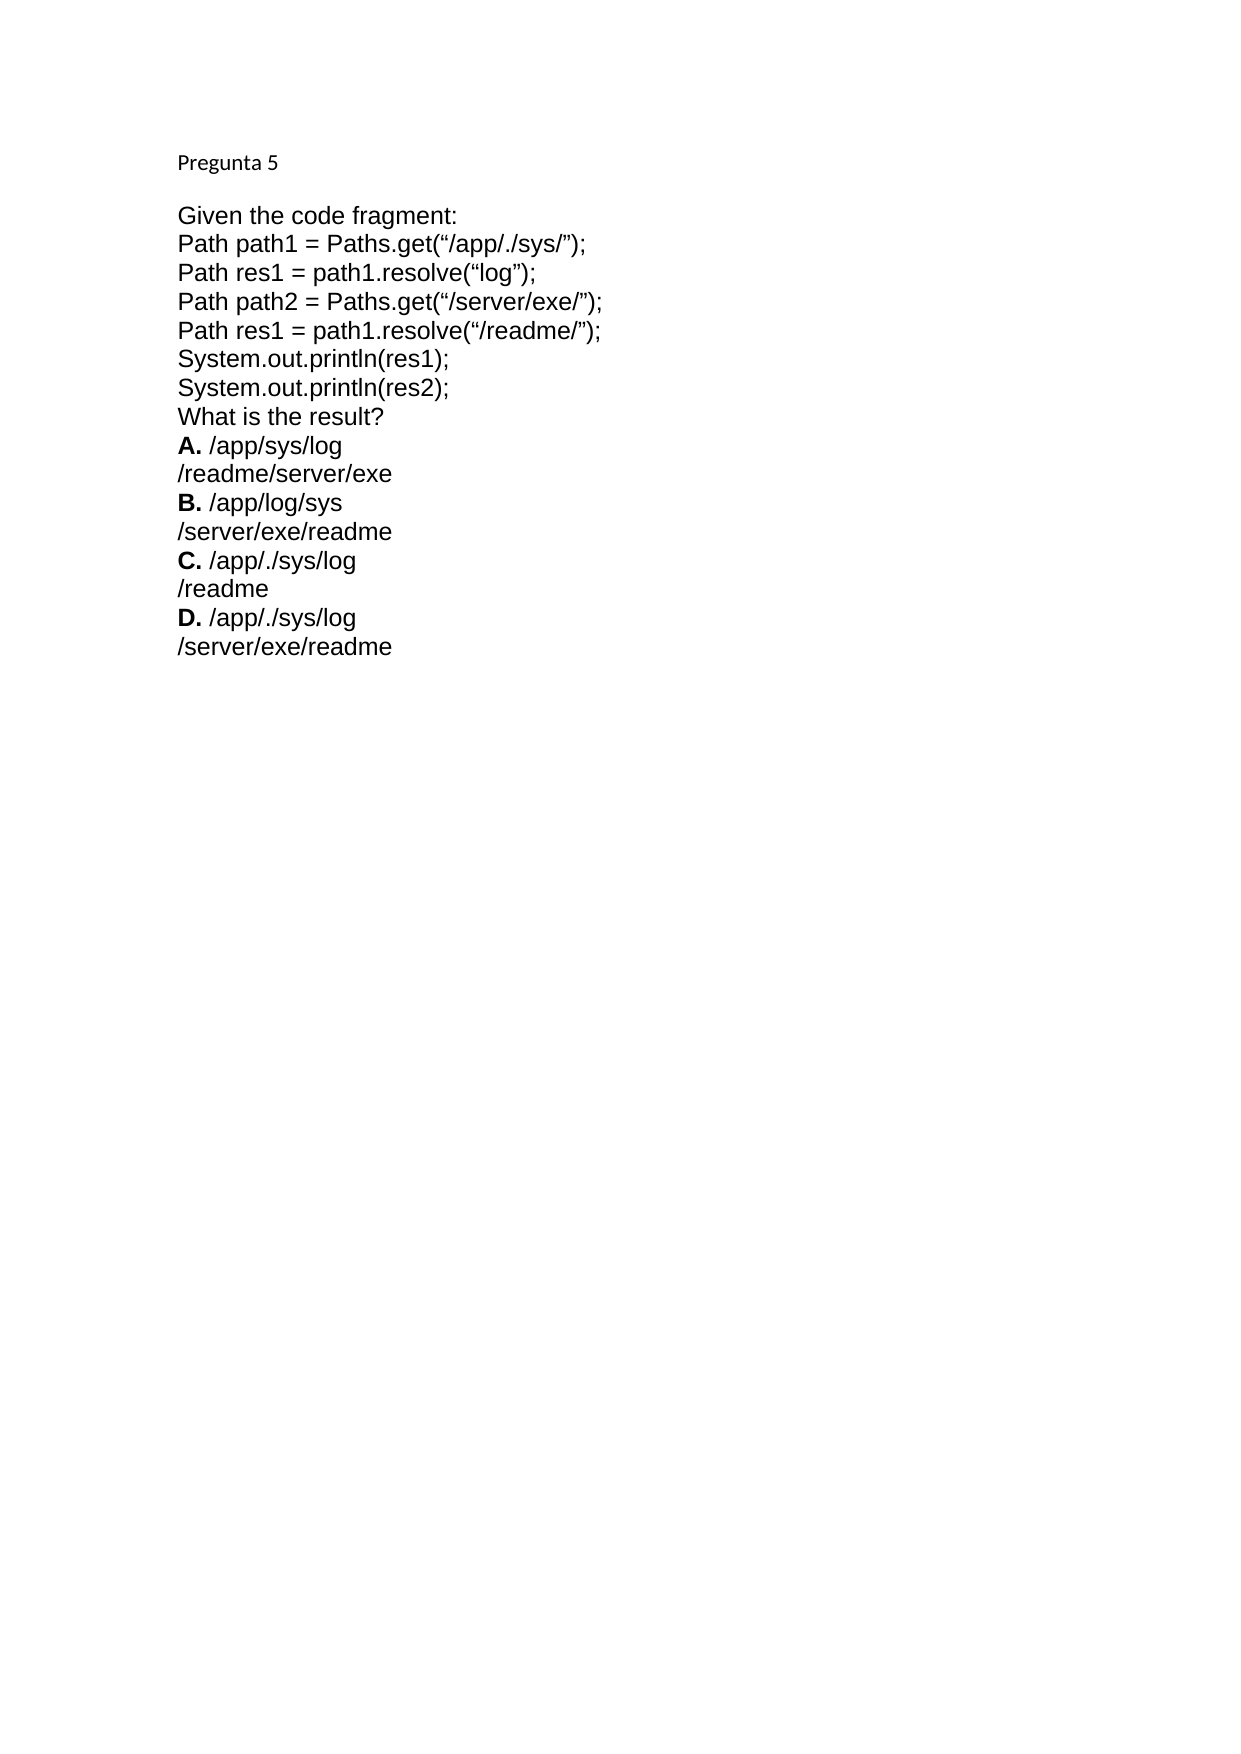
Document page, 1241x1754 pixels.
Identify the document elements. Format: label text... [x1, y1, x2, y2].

text Path res1 = path1.resolve(“log”); [177, 258, 1063, 287]
text /server/exe/readme [177, 517, 1063, 546]
text Path res1 = path1.resolve(“/readme/”); [177, 316, 1063, 344]
text System.out.println(res2); [177, 373, 1063, 402]
text Path path2 = Paths.get(“/server/exe/”); [177, 287, 1063, 316]
text /readme/server/exe [177, 459, 1063, 488]
text D. /app/./sys/log [177, 603, 1063, 632]
text Path path1 = Paths.get(“/app/./sys/”); [177, 229, 1063, 258]
text Pregunta 5 [177, 148, 1063, 176]
text A. /app/sys/log [177, 431, 1063, 459]
text System.out.println(res1); [177, 344, 1063, 373]
text Given the code fragment: [177, 201, 1063, 229]
text /readme [177, 574, 1063, 603]
text What is the result? [177, 402, 1063, 431]
text /server/exe/readme [177, 632, 1063, 661]
text B. /app/log/sys [177, 488, 1063, 517]
text C. /app/./sys/log [177, 546, 1063, 574]
